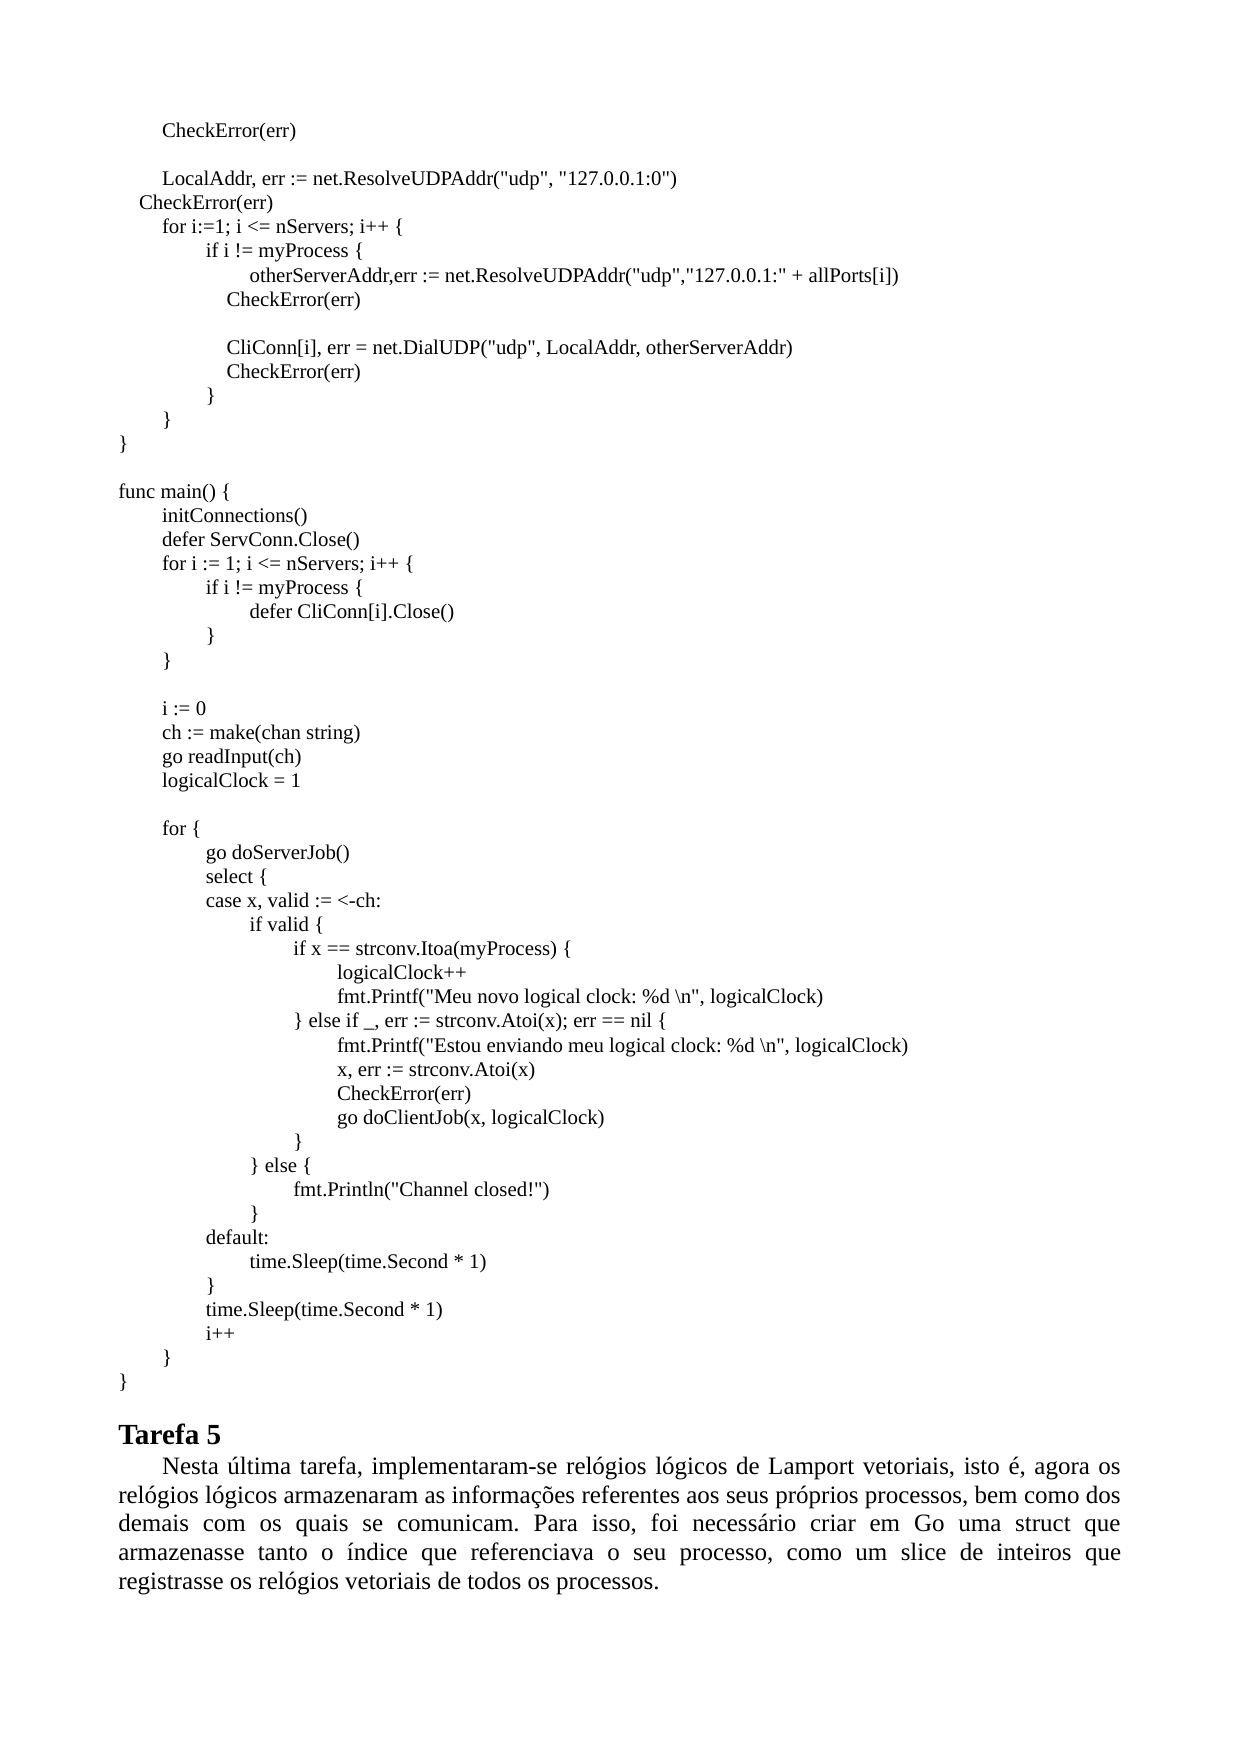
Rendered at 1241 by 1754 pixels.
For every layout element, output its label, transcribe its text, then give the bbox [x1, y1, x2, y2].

text } [118, 1273, 1122, 1297]
text time.Sleep(time.Second * 1) [118, 1297, 1122, 1321]
text Tarefa 5 [118, 1417, 1122, 1451]
text for { [118, 816, 1122, 840]
text if valid { [118, 912, 1122, 936]
text logicalClock++ [118, 960, 1122, 984]
text func main() { [118, 479, 1122, 503]
text LocalAddr, err := net.ResolveUDPAddr("udp", "127.0.0.1:0") [118, 166, 1122, 190]
text if i != myProcess { [118, 575, 1122, 599]
text logicalClock = 1 [118, 768, 1122, 792]
text i++ [118, 1321, 1122, 1345]
text otherServerAddr,err := net.ResolveUDPAddr("udp","127.0.0.1:" + allPorts[i]) [118, 262, 1122, 287]
text } [118, 1129, 1122, 1153]
text time.Sleep(time.Second * 1) [118, 1249, 1122, 1273]
text x, err := strconv.Atoi(x) [118, 1057, 1122, 1081]
text CheckError(err) [118, 287, 1122, 311]
text defer CliConn[i].Close() [118, 599, 1122, 623]
text } [118, 623, 1122, 647]
text CheckError(err) [118, 1081, 1122, 1105]
text } else if _, err := strconv.Atoi(x); err == nil { [118, 1008, 1122, 1032]
text Nesta última tarefa, implementaram-se relógios lógicos de Lamport vetoriais, isto é, agora os relógios lógicos armazenaram as informações referentes aos seus próprios processos, bem como dos demais com os quais se comunicam. Para isso, foi necessário criar em Go uma struct que armazenasse tanto o índice que referenciava o seu processo, como um slice de inteiros que registrasse os relógios vetoriais de todos os processos. [118, 1451, 1122, 1595]
text fmt.Println("Channel closed!") [118, 1177, 1122, 1201]
text } [118, 431, 1122, 455]
text } else { [118, 1153, 1122, 1177]
text } [118, 383, 1122, 407]
text CliConn[i], err = net.DialUDP("udp", LocalAddr, otherServerAddr) [118, 335, 1122, 359]
text } [118, 407, 1122, 431]
text defer ServConn.Close() [118, 527, 1122, 551]
text } [118, 1369, 1122, 1393]
text if x == strconv.Itoa(myProcess) { [118, 936, 1122, 960]
text go doServerJob() [118, 840, 1122, 864]
text fmt.Printf("Meu novo logical clock: %d \n", logicalClock) [118, 984, 1122, 1008]
text } [118, 647, 1122, 672]
text initConnections() [118, 503, 1122, 527]
text i := 0 [118, 696, 1122, 720]
text case x, valid := <-ch: [118, 888, 1122, 912]
text } [118, 1201, 1122, 1225]
text for i:=1; i <= nServers; i++ { [118, 214, 1122, 238]
text } [118, 1345, 1122, 1369]
text for i := 1; i <= nServers; i++ { [118, 551, 1122, 575]
text fmt.Printf("Estou enviando meu logical clock: %d \n", logicalClock) [118, 1032, 1122, 1057]
text CheckError(err) [118, 359, 1122, 383]
text CheckError(err) [118, 118, 1122, 142]
text default: [118, 1225, 1122, 1249]
text go doClientJob(x, logicalClock) [118, 1105, 1122, 1129]
text select { [118, 864, 1122, 888]
text go readInput(ch) [118, 744, 1122, 768]
text CheckError(err) [118, 190, 1122, 214]
text ch := make(chan string) [118, 720, 1122, 744]
text if i != myProcess { [118, 238, 1122, 262]
